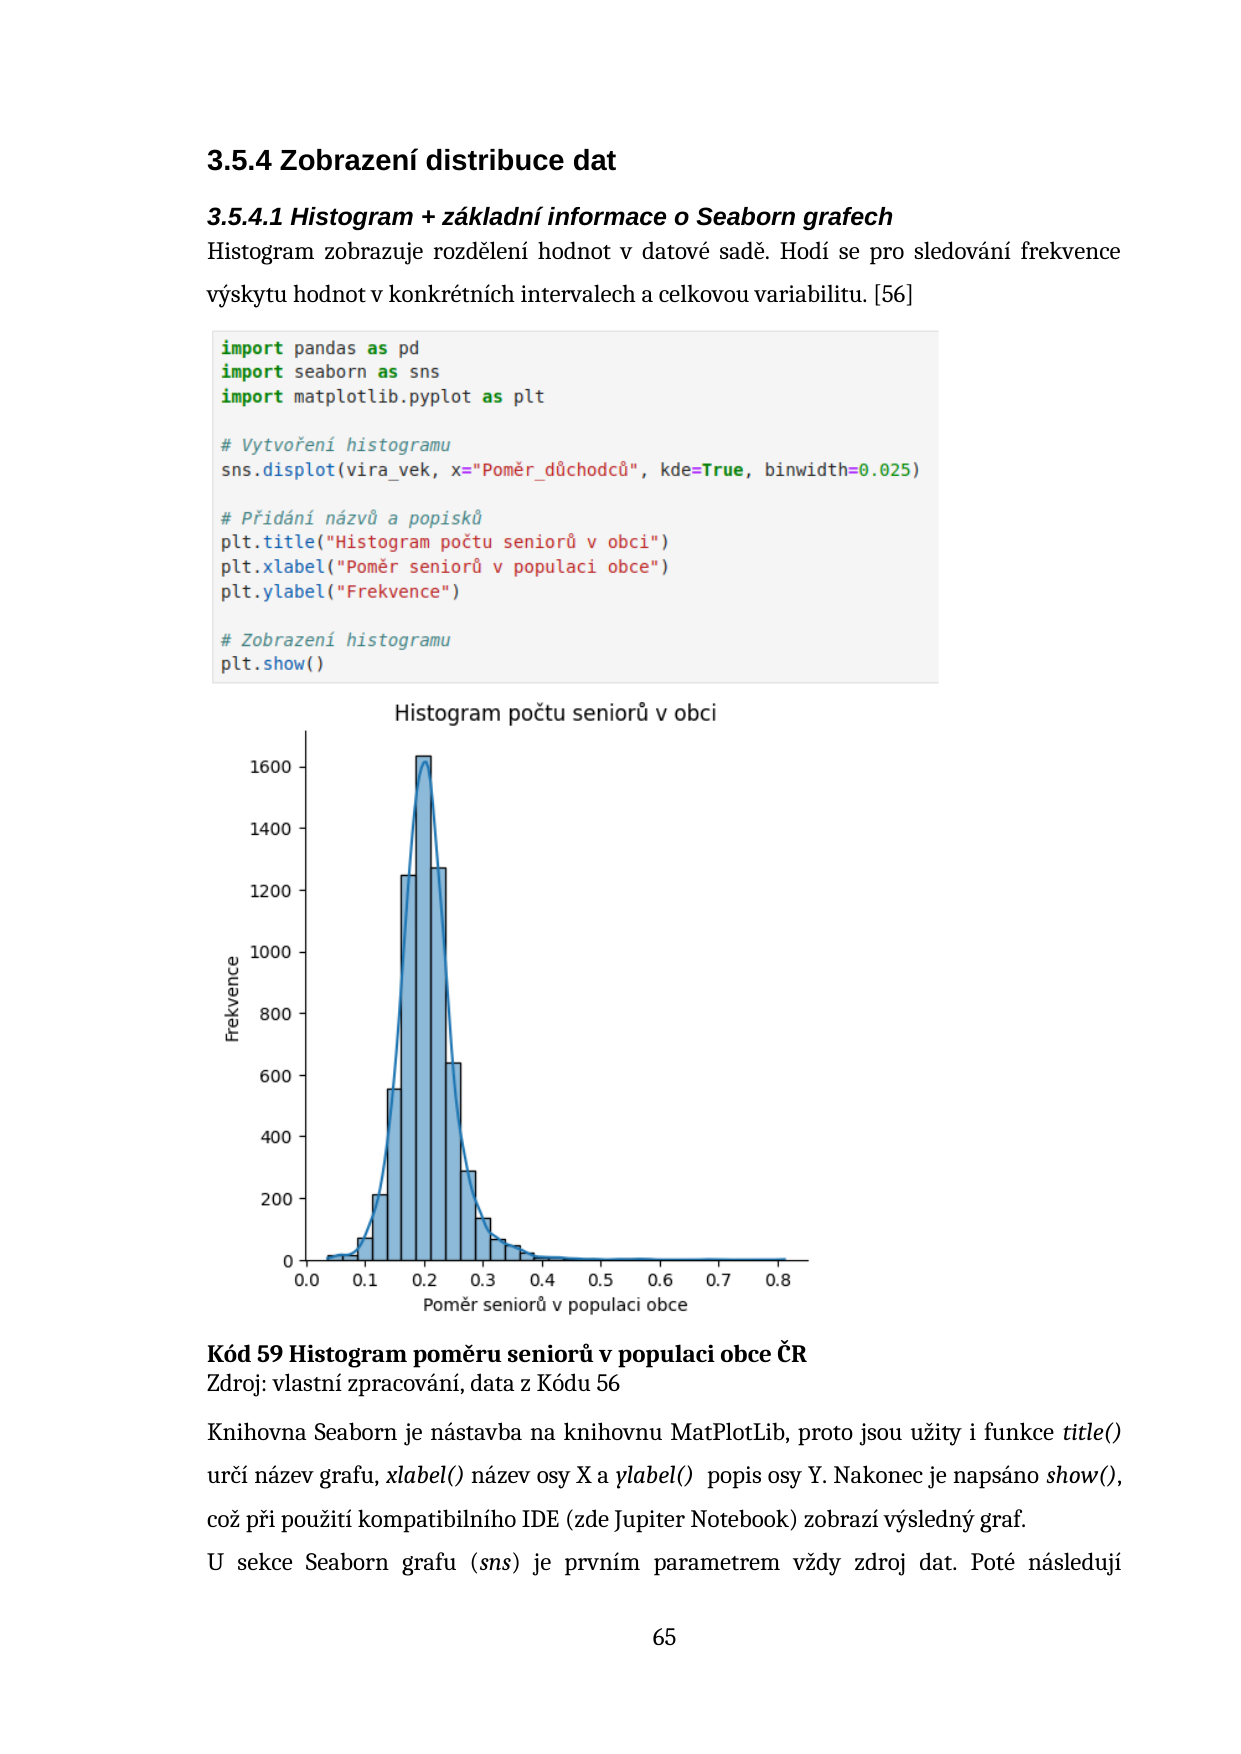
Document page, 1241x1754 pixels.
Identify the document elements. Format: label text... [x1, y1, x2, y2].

text U sekce Seaborn grafu (sns) je prvním parametrem vždy zdroj dat. Poté následují [207, 1548, 1122, 1576]
text Histogram zobrazuje rozdělení hodnot v datové sadě. Hodí se pro sledování frekvence výskytu hodnot v konkrétních intervalech a celkovou variabilitu. [56] [207, 237, 1122, 308]
subtitle 3.5.4 Zobrazení distribuce dat [207, 143, 1122, 177]
title Kód 59 Histogram poměru seniorů v populaci obce ČR [207, 1340, 1122, 1369]
text Zdroj: vlastní zpracování, data z Kódu 56 [207, 1369, 1122, 1397]
subtitle 3.5.4.1 Histogram + základní informace o Seaborn grafech [207, 202, 1122, 230]
text Knihovna Seaborn je nástavba na knihovnu MatPlotLib, proto jsou užity i funkce title() určí název grafu, xlabel() název osy X a ylabel() popis osy Y. Nakonec je napsáno show(), což při použití kompatibilního IDE (zde Jupiter Notebook) zobrazí výsledný graf. [207, 1418, 1122, 1533]
picture [206, 322, 939, 1326]
